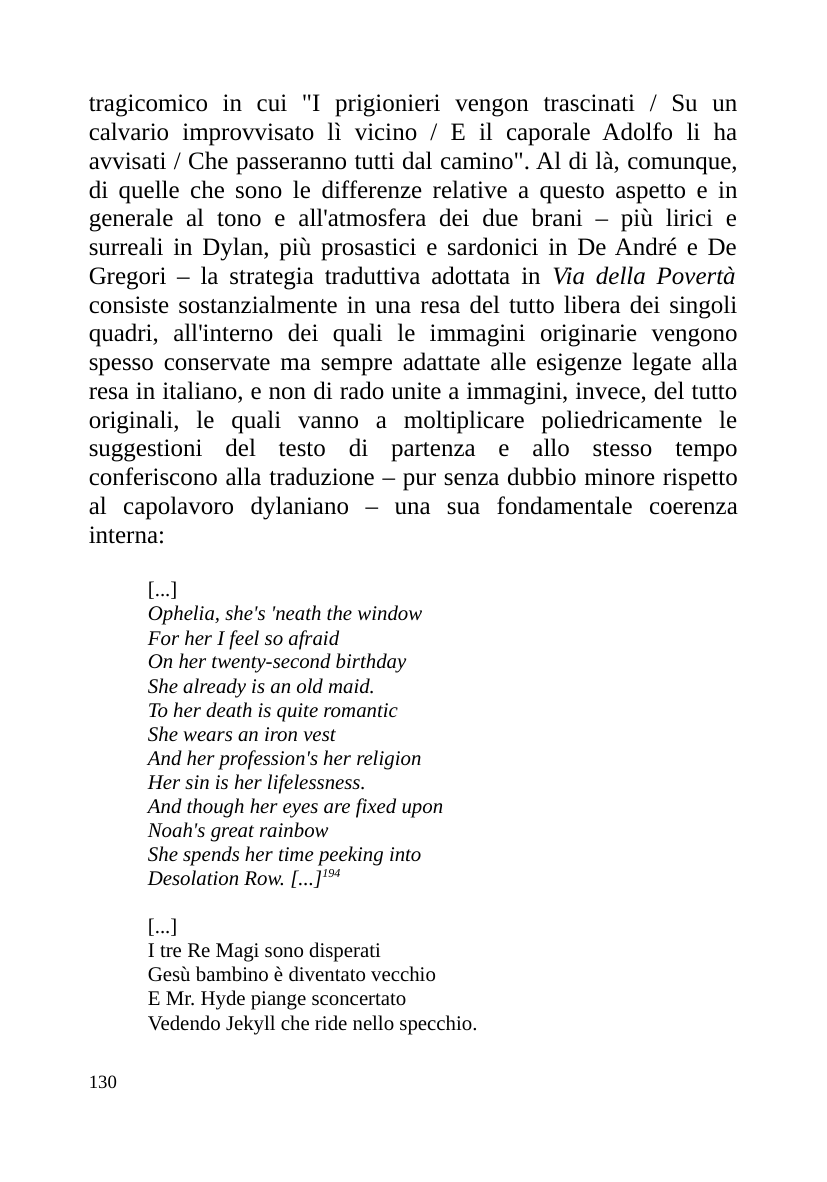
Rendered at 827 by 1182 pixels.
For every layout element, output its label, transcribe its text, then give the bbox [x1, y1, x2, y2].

text Vedendo Jekyll che ride nello specchio. [148, 1010, 679, 1034]
text On her twenty-second birthday [148, 649, 679, 673]
text She spends her time peeking into [148, 842, 679, 866]
text Ophelia, she's 'neath the window [148, 601, 679, 625]
text I tre Re Magi sono disperati [148, 938, 679, 962]
text Noah's great rainbow [148, 818, 679, 842]
text She already is an old maid. [148, 673, 679, 698]
text And her profession's her religion [148, 746, 679, 770]
text She wears an iron vest [148, 722, 679, 746]
text For her I feel so afraid [148, 625, 679, 649]
text [...] [148, 577, 679, 601]
text [...] [148, 914, 679, 938]
text And though her eyes are fixed upon [148, 794, 679, 818]
text To her death is quite romantic [148, 698, 679, 722]
text Desolation Row. [...] [148, 866, 679, 890]
text Gesù bambino è diventato vecchio [148, 962, 679, 986]
text tragicomico in cui "I prigionieri vengon trascinati / Su un calvario improvvisato lì vicino / E il caporale Adolfo li ha avvisati / Che passeranno tutti dal camino". Al di là, comunque, di quelle che sono le differenze relative a questo aspetto e in generale al tono e all'atmosfera dei due brani – più lirici e surreali in Dylan, più prosastici e sardonici in De André e De Gregori – la strategia traduttiva adottata in Via della Povertà consiste sostanzialmente in una resa del tutto libera dei singoli quadri, all'interno dei quali le immagini originarie vengono spesso conservate ma sempre adattate alle esigenze legate alla resa in italiano, e non di rado unite a immagini, invece, del tutto originali, le quali vanno a moltiplicare poliedricamente le suggestioni del testo di partenza e allo stesso tempo conferiscono alla traduzione – pur senza dubbio minore rispetto al capolavoro dylaniano – una sua fondamentale coerenza interna: [88, 88, 738, 548]
text E Mr. Hyde piange sconcertato [148, 986, 679, 1010]
text Her sin is her lifelessness. [148, 770, 679, 794]
